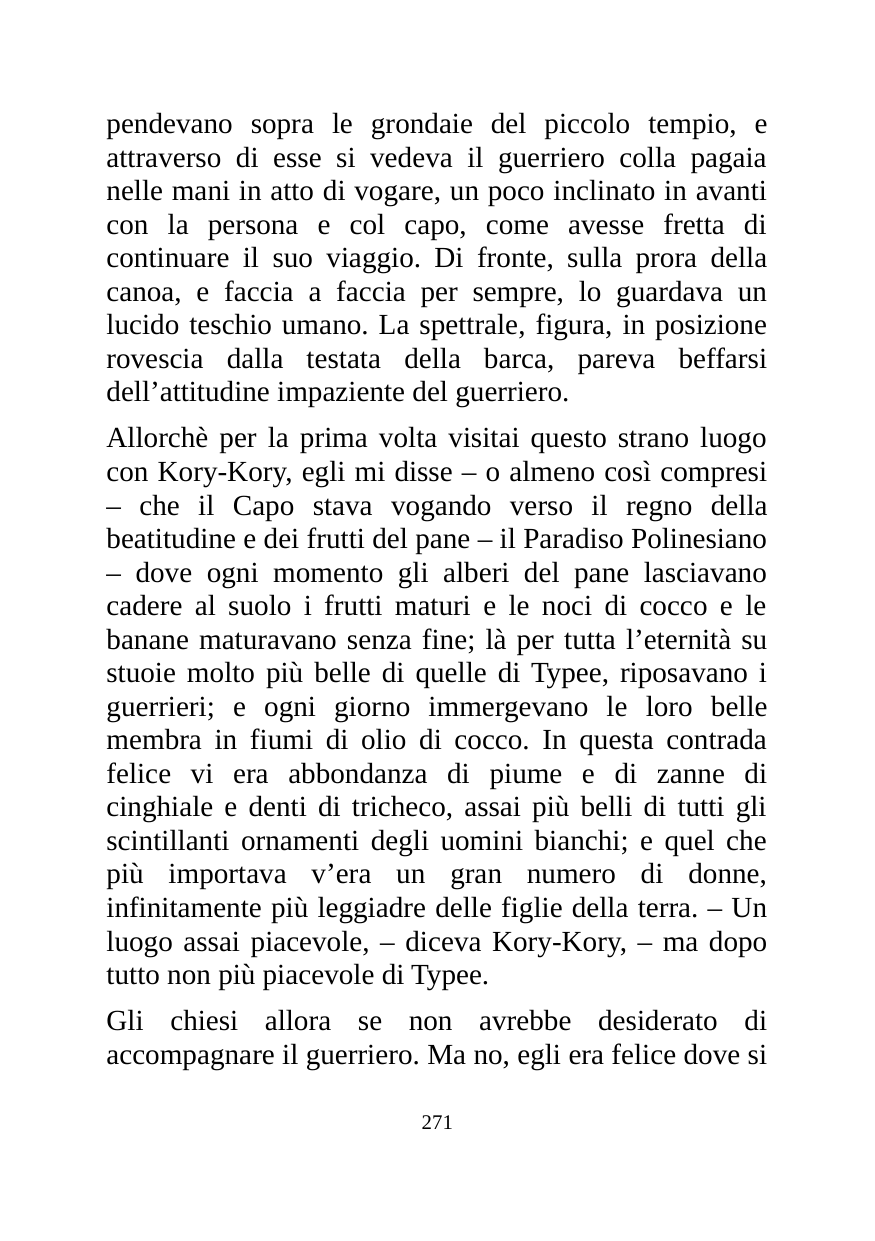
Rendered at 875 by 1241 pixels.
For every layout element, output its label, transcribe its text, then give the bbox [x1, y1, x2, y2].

text Allorchè per la prima volta visitai questo strano luogo con Kory-Kory, egli mi disse – o almeno così compresi – che il Capo stava vogando verso il regno della beatitudine e dei frutti del pane – il Paradiso Polinesiano – dove ogni momento gli alberi del pane lasciavano cadere al suolo i frutti maturi e le noci di cocco e le banane maturavano senza fine; là per tutta l’eternità su stuoie molto più belle di quelle di Typee, riposavano i guerrieri; e ogni giorno immergevano le loro belle membra in fiumi di olio di cocco. In questa contrada felice vi era abbondanza di piume e di zanne di cinghiale e denti di tricheco, assai più belli di tutti gli scintillanti ornamenti degli uomini bianchi; e quel che più importava v’era un gran numero di donne, infinitamente più leggiadre delle figlie della terra. – Un luogo assai piacevole, – diceva Kory-Kory, – ma dopo tutto non più piacevole di Typee. [106, 421, 768, 991]
text Gli chiesi allora se non avrebbe desiderato di accompagnare il guerriero. Ma no, egli era felice dove si [106, 1003, 768, 1070]
text pendevano sopra le grondaie del piccolo tempio, e attraverso di esse si vedeva il guerriero colla pagaia nelle mani in atto di vogare, un poco inclinato in avanti con la persona e col capo, come avesse fretta di continuare il suo viaggio. Di fronte, sulla prora della canoa, e faccia a faccia per sempre, lo guardava un lucido teschio umano. La spettrale, figura, in posizione rovescia dalla testata della barca, pareva beffarsi dell’attitudine impaziente del guerriero. [106, 106, 768, 408]
